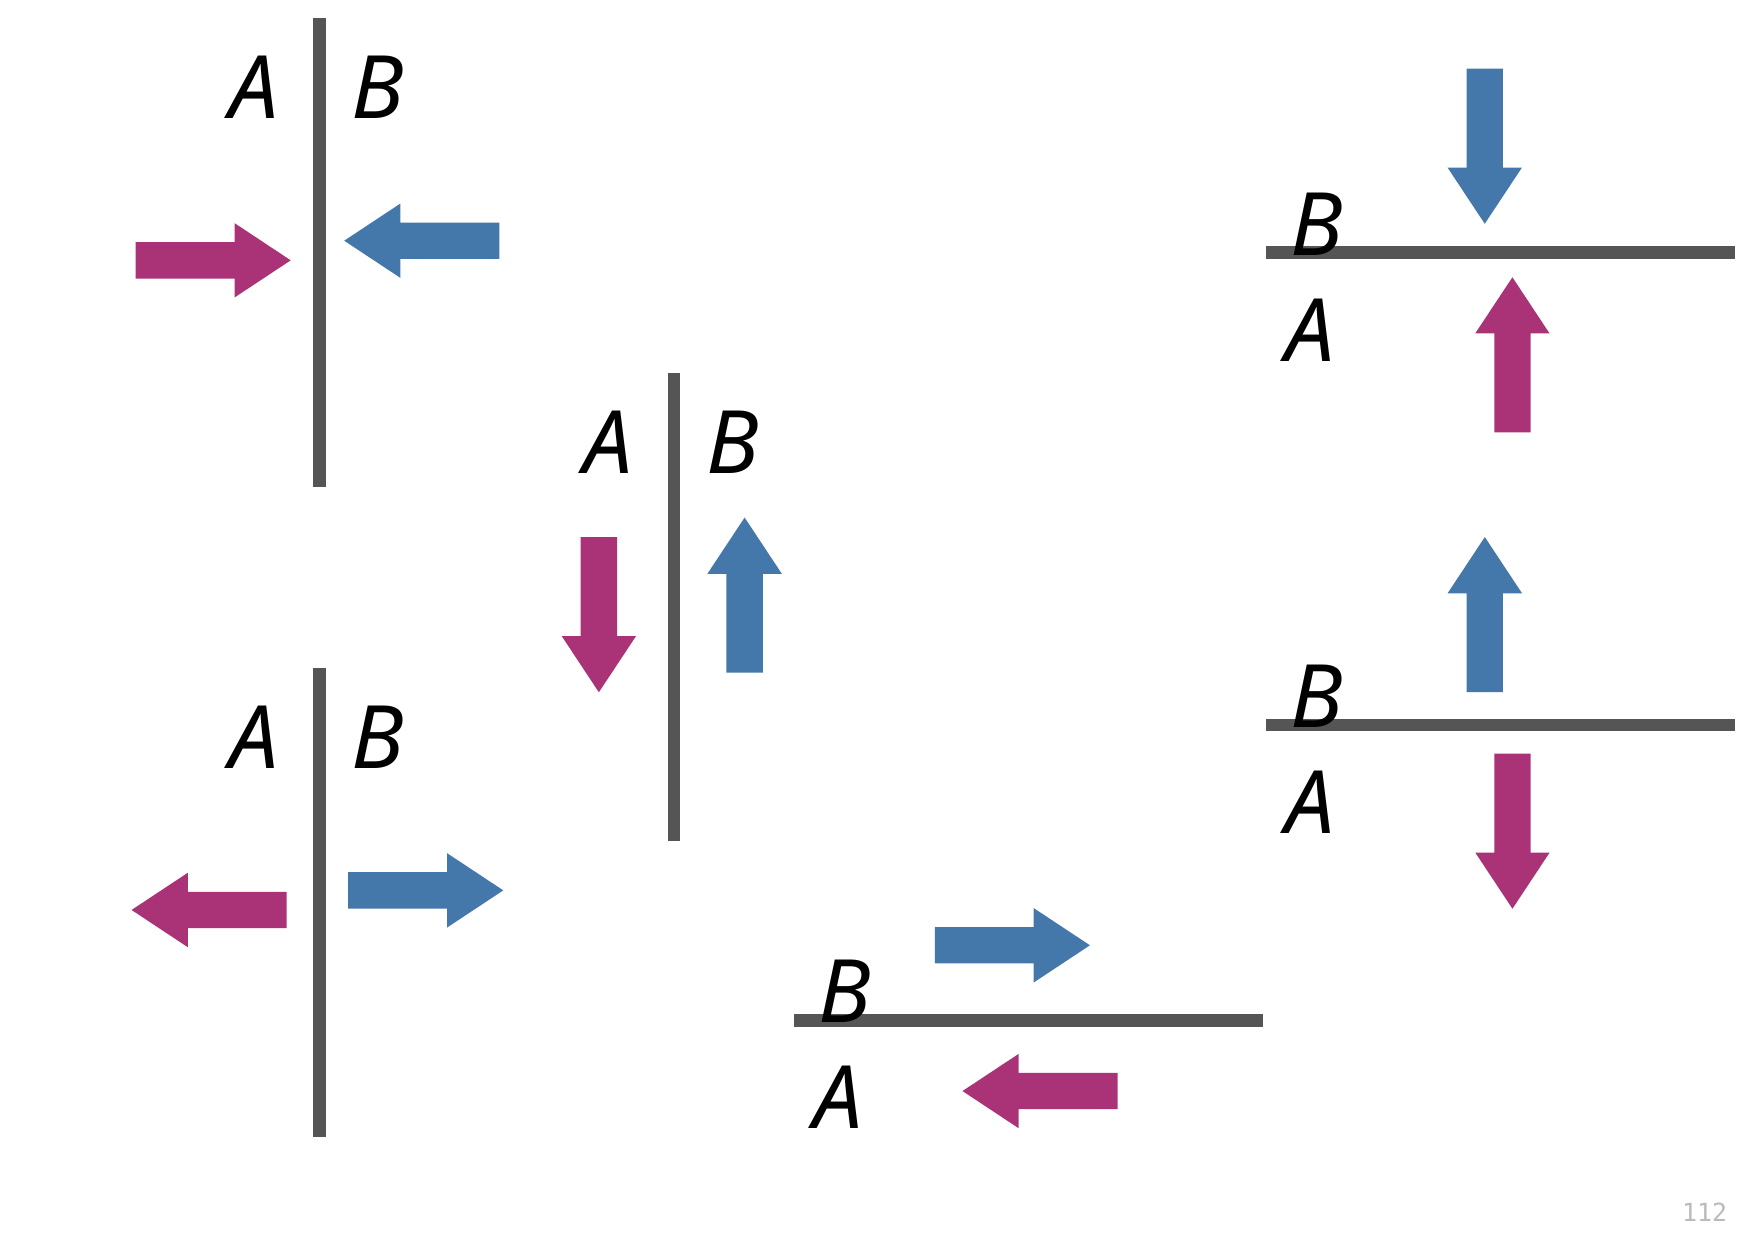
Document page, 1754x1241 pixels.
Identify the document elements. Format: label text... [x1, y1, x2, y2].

text_box [707, 517, 782, 673]
text_box B [336, 667, 421, 771]
text_box [934, 908, 1090, 983]
text_box B [803, 921, 887, 1025]
text_box [135, 223, 291, 298]
text_box [1475, 753, 1550, 909]
text_box B [336, 18, 421, 121]
text_box B [691, 372, 775, 475]
text_box B [1275, 626, 1359, 729]
text_box A [798, 1027, 892, 1131]
text_box [348, 853, 504, 928]
text_box A [1270, 732, 1364, 835]
text_box A [214, 667, 308, 771]
text_box [1447, 68, 1522, 224]
text_box B [1275, 154, 1359, 257]
text_box [962, 1053, 1118, 1129]
text_box A [1270, 260, 1364, 363]
text_box A [568, 372, 662, 475]
text_box A [214, 18, 308, 121]
text_box [131, 872, 287, 948]
text_box [1475, 277, 1550, 433]
text_box [561, 537, 637, 693]
text_box [344, 203, 500, 278]
text_box [1447, 537, 1523, 693]
